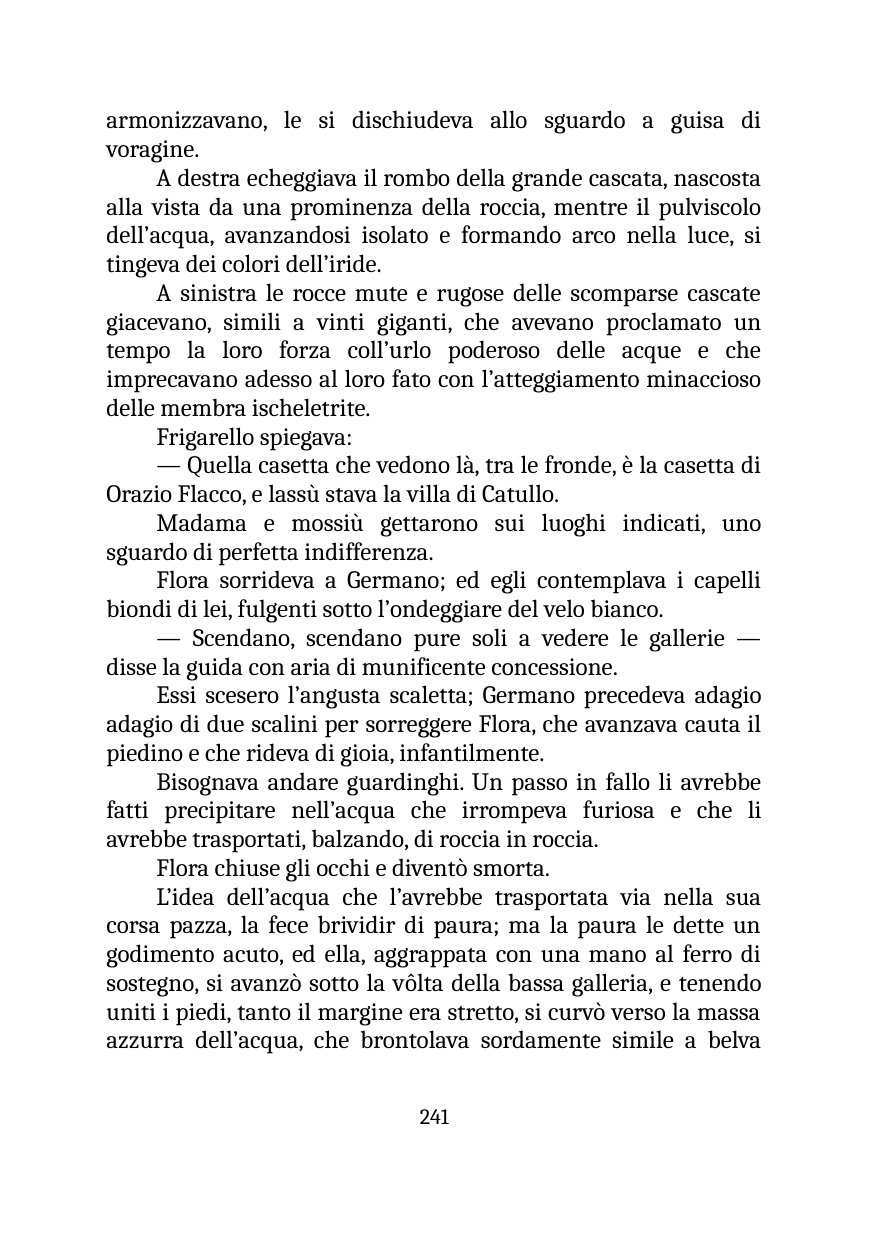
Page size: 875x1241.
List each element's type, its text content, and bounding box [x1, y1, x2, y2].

text A sinistra le rocce mute e rugose delle scomparse cascate giacevano, simili a vinti giganti, che avevano proclamato un tempo la loro forza coll’urlo poderoso delle acque e che imprecavano adesso al loro fato con l’atteggiamento minaccioso delle membra ischeletrite. [106, 279, 762, 422]
text L’idea dell’acqua che l’avrebbe trasportata via nella sua corsa pazza, la fece brividir di paura; ma la paura le dette un godimento acuto, ed ella, aggrappata con una mano al ferro di sostegno, si avanzò sotto la vôlta della bassa galleria, e tenendo uniti i piedi, tanto il margine era stretto, si curvò verso la massa azzurra dell’acqua, che brontolava sordamente simile a belva [106, 882, 762, 1055]
text Madama e mossiù gettarono sui luoghi indicati, uno sguardo di perfetta indifferenza. [106, 509, 762, 566]
text Flora chiuse gli occhi e diventò smorta. [106, 854, 762, 882]
text Bisognava andare guardinghi. Un passo in fallo li avrebbe fatti precipitare nell’acqua che irrompeva furiosa e che li avrebbe trasportati, balzando, di roccia in roccia. [106, 767, 762, 854]
text A destra echeggiava il rombo della grande cascata, nascosta alla vista da una prominenza della roccia, mentre il pulviscolo dell’acqua, avanzandosi isolato e formando arco nella luce, si tingeva dei colori dell’iride. [106, 164, 762, 279]
text — Quella casetta che vedono là, tra le fronde, è la casetta di Orazio Flacco, e lassù stava la villa di Catullo. [106, 451, 762, 509]
text — Scendano, scendano pure soli a vedere le gallerie — disse la guida con aria di munificente concessione. [106, 624, 762, 681]
text Flora sorrideva a Germano; ed egli contemplava i capelli biondi di lei, fulgenti sotto l’ondeggiare del velo bianco. [106, 566, 762, 624]
text Essi scesero l’angusta scaletta; Germano precedeva adagio adagio di due scalini per sorreggere Flora, che avanzava cauta il piedino e che rideva di gioia, infantilmente. [106, 681, 762, 767]
text armonizzavano, le si dischiudeva allo sguardo a guisa di voragine. [106, 106, 762, 164]
text Frigarello spiegava: [106, 422, 762, 451]
